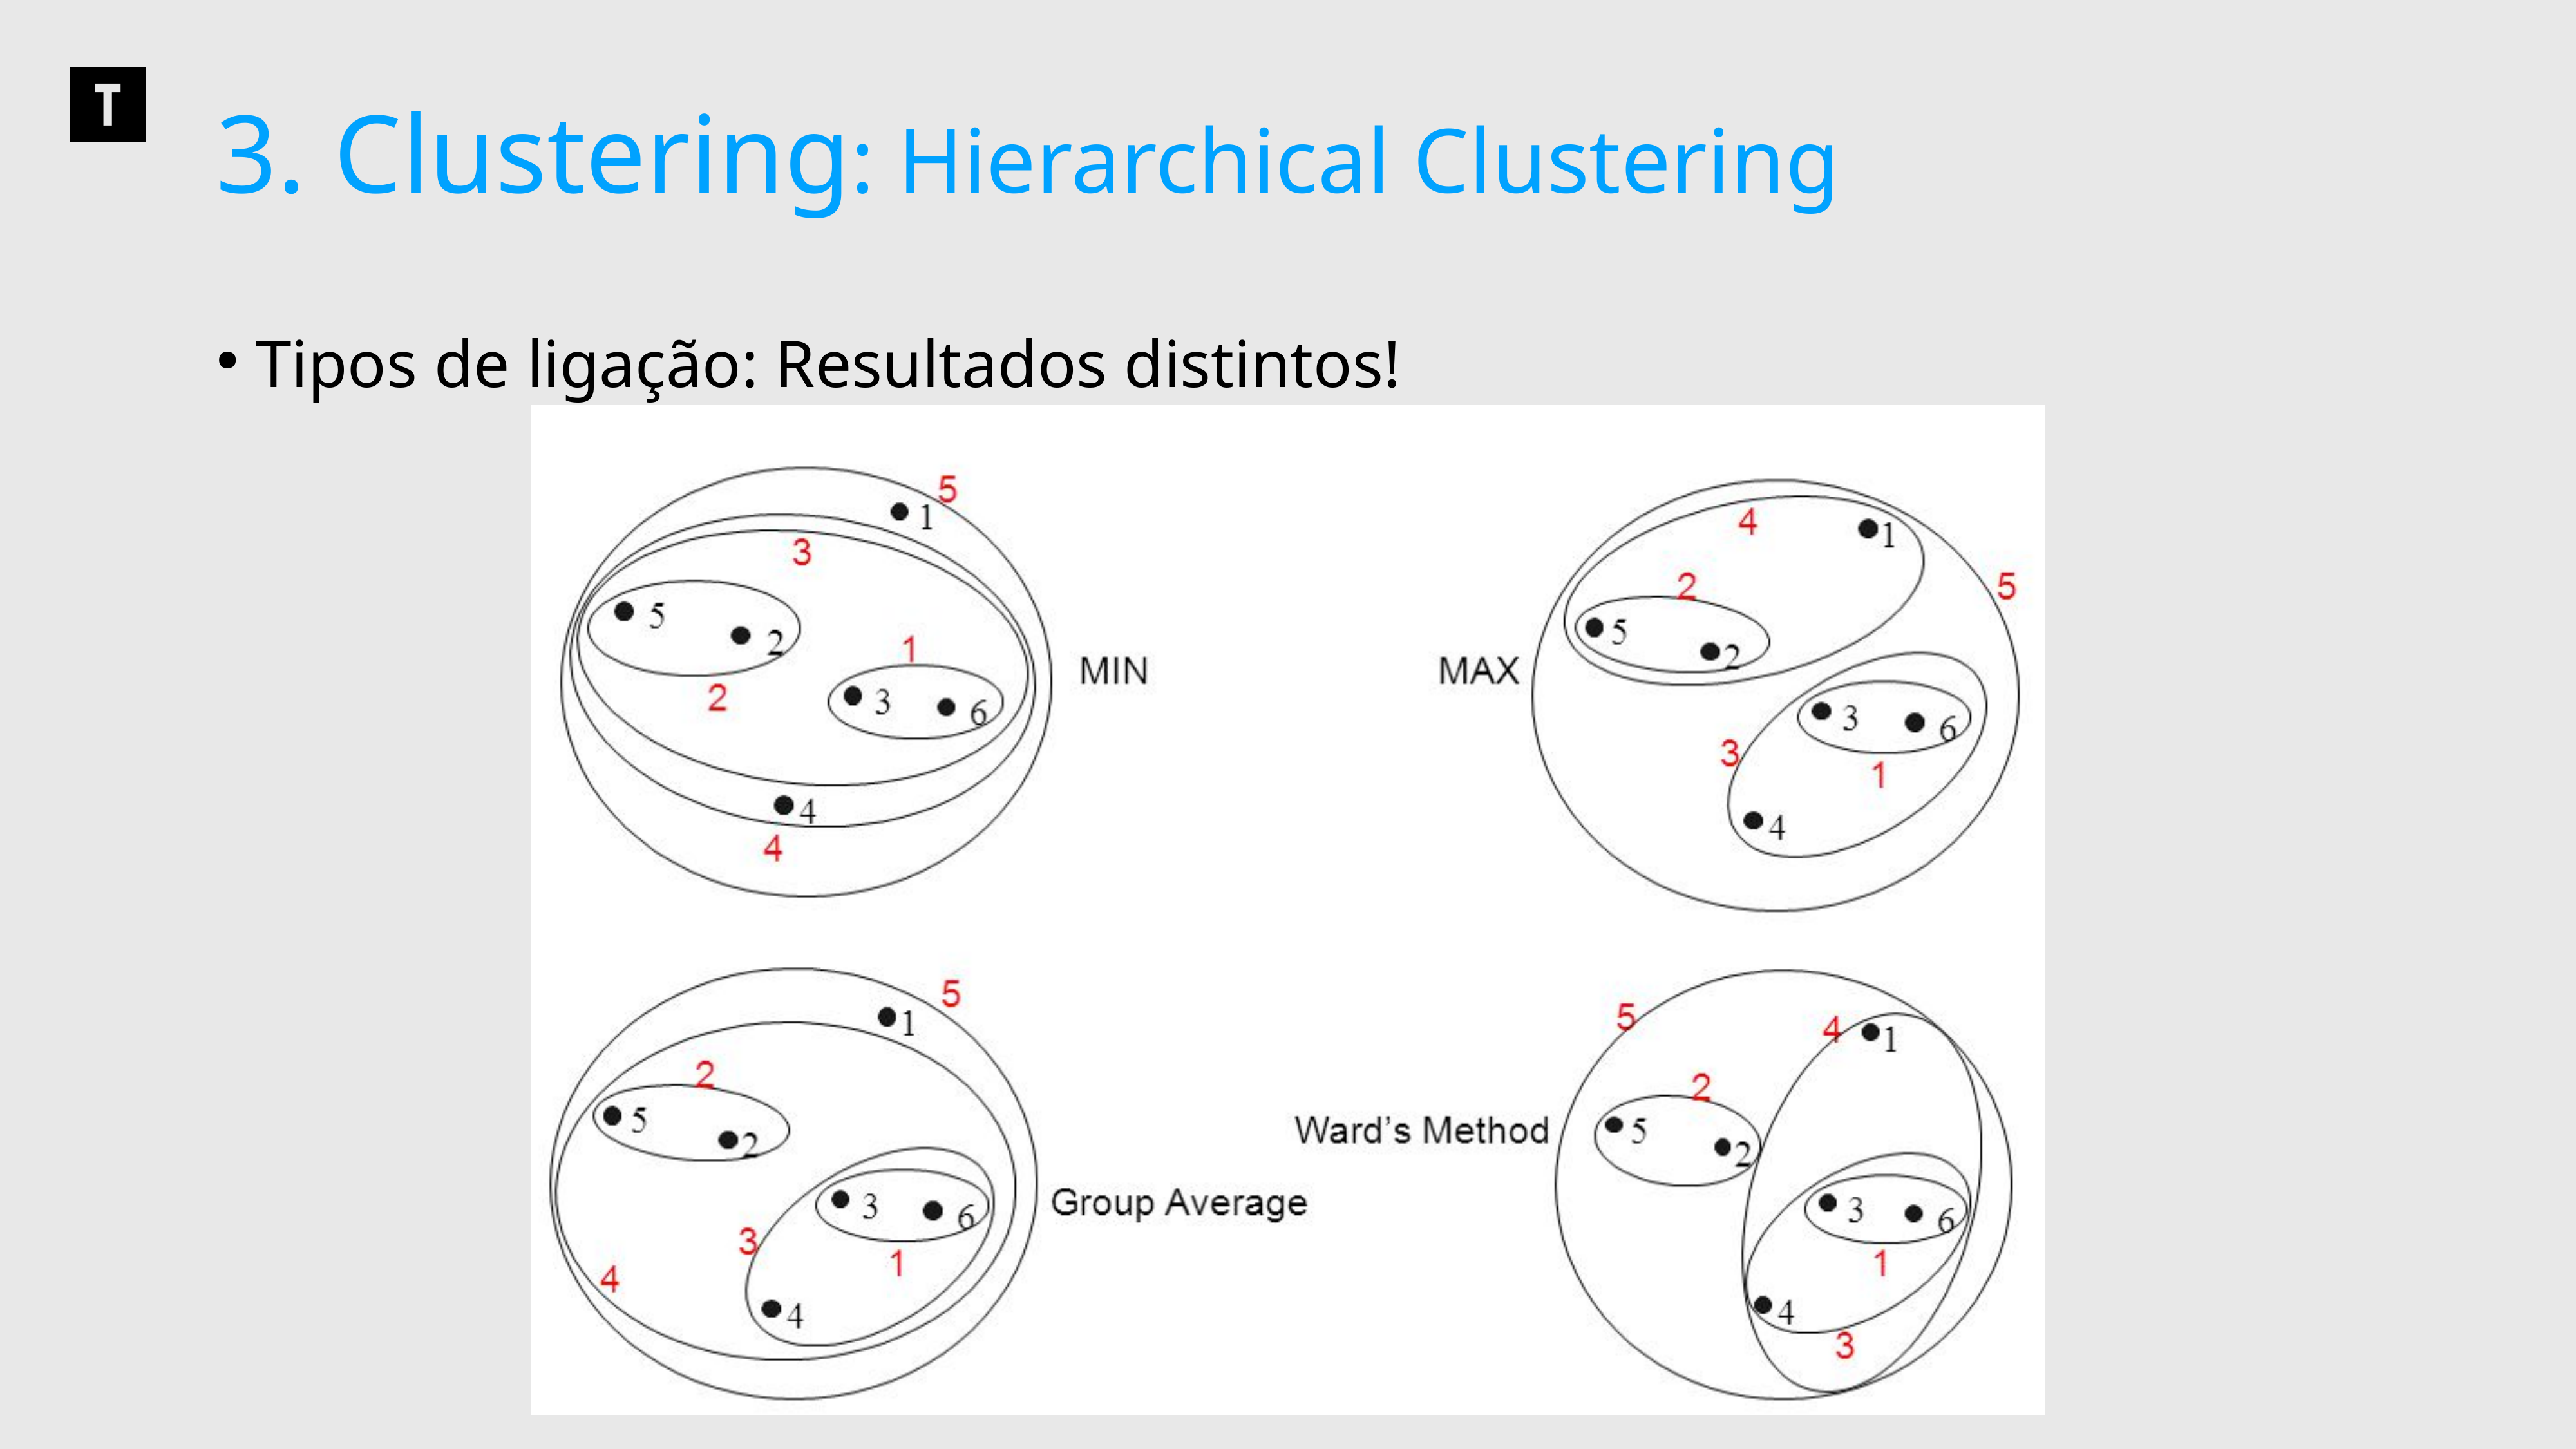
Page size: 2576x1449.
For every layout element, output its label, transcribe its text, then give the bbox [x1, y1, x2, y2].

picture [70, 67, 146, 142]
text_box 3. Clustering: Hierarchical Clustering [211, 80, 2099, 220]
text_box Tipos de ligação: Resultados distintos! [211, 279, 1719, 599]
picture [531, 405, 2045, 1415]
